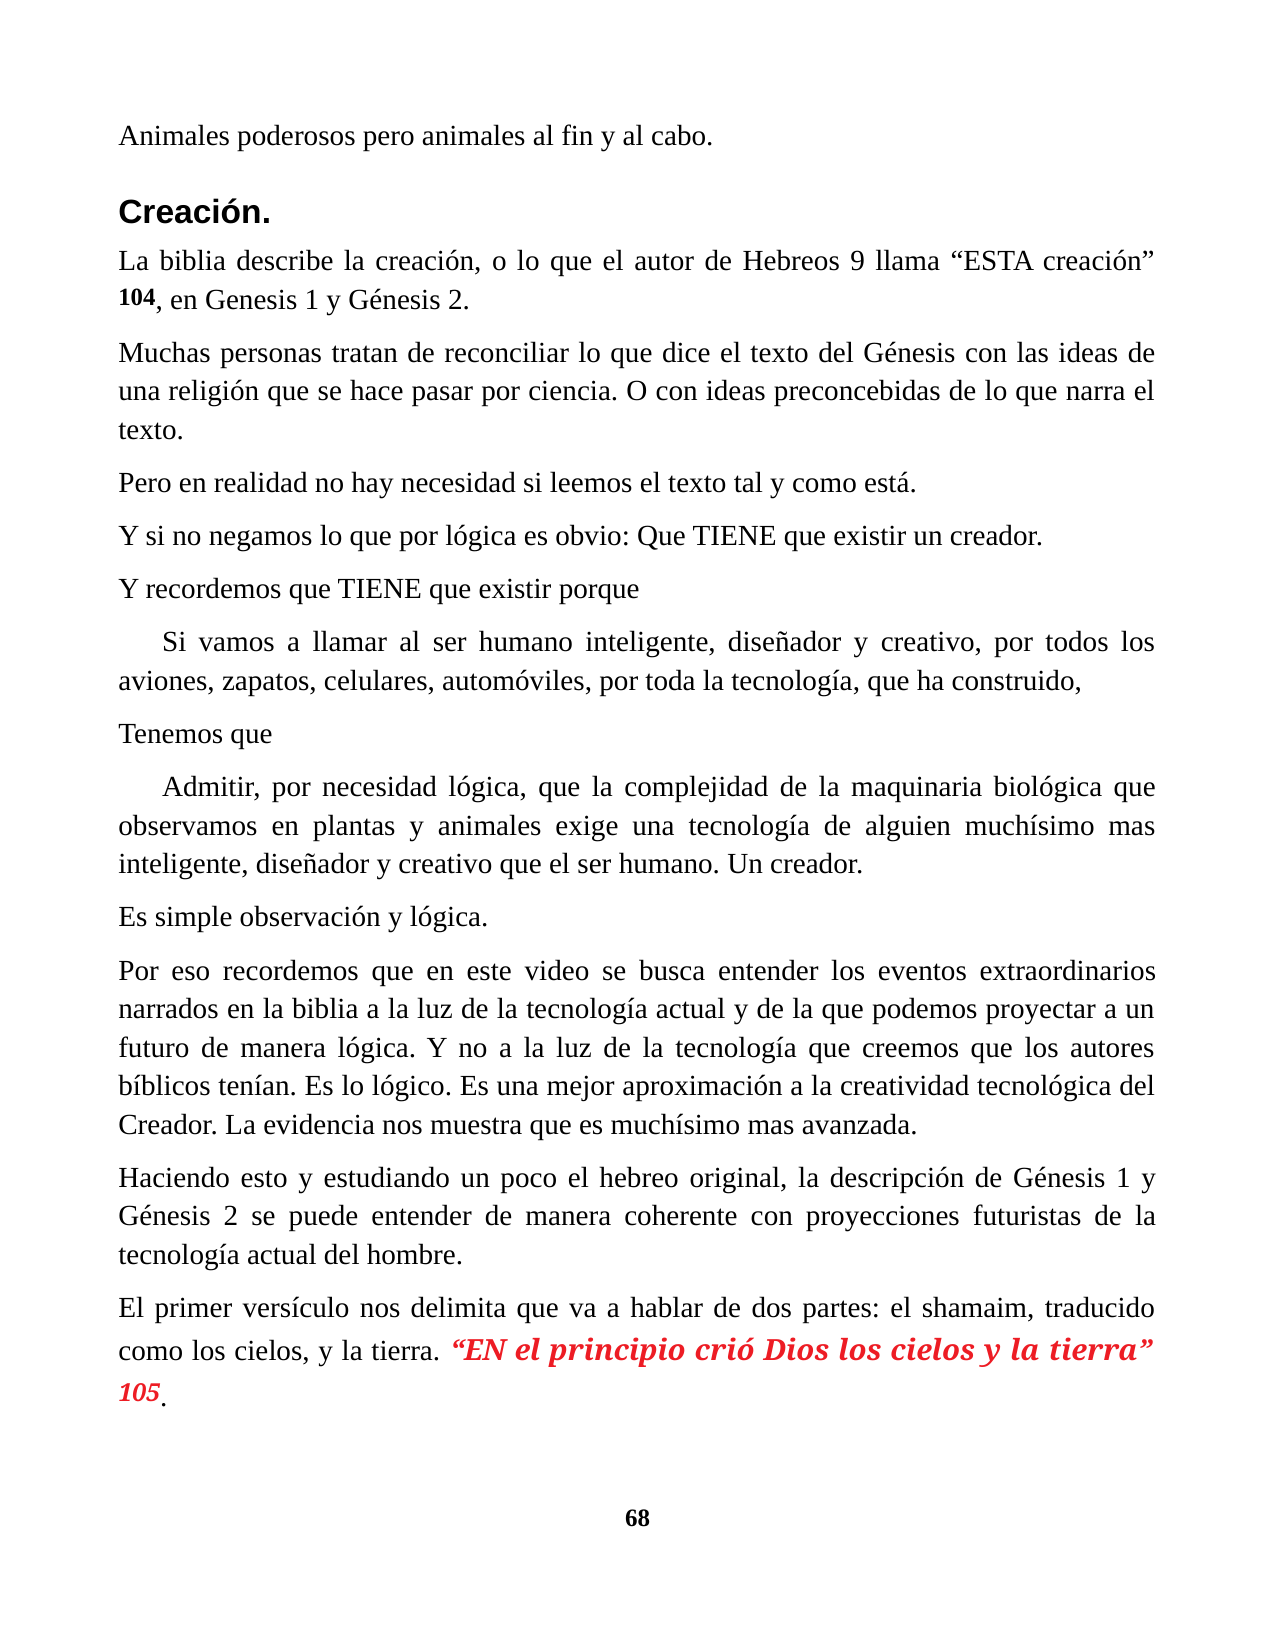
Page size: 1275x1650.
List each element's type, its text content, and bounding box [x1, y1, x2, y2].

text Y recordemos que TIENE que existir porque [118, 571, 1157, 605]
text Admitir, por necesidad lógica, que la complejidad de la maquinaria biológica que observamos en plantas y animales exige una tecnología de alguien muchísimo mas inteligente, diseñador y creativo que el ser humano. Un creador. [118, 769, 1157, 880]
text Animales poderosos pero animales al fin y al cabo. [118, 118, 1157, 152]
text Es simple observación y lógica. [118, 899, 1157, 933]
text El primer versículo nos delimita que va a hablar de dos partes: el shamaim, traducido como los cielos, y la tierra. “EN el principio crió Dios los cielos y la tierra” . [118, 1290, 1157, 1415]
text Pero en realidad no hay necesidad si leemos el texto tal y como está. [118, 465, 1157, 499]
text Haciendo esto y estudiando un poco el hebreo original, la descripción de Génesis 1 y Génesis 2 se puede entender de manera coherente con proyecciones futuristas de la tecnología actual del hombre. [118, 1160, 1157, 1271]
text Y si no negamos lo que por lógica es obvio: Que TIENE que existir un creador. [118, 518, 1157, 552]
text La biblia describe la creación, o lo que el autor de Hebreos 9 llama “ESTA creación” , en Genesis 1 y Génesis 2. [118, 243, 1157, 315]
subtitle Creación. [118, 192, 1157, 231]
text Si vamos a llamar al ser humano inteligente, diseñador y creativo, por todos los aviones, zapatos, celulares, automóviles, por toda la tecnología, que ha construido, [118, 624, 1157, 697]
text Muchas personas tratan de reconciliar lo que dice el texto del Génesis con las ideas de una religión que se hace pasar por ciencia. O con ideas preconcebidas de lo que narra el texto. [118, 335, 1157, 446]
text Tenemos que [118, 716, 1157, 750]
text Por eso recordemos que en este video se busca entender los eventos extraordinarios narrados en la biblia a la luz de la tecnología actual y de la que podemos proyectar a un futuro de manera lógica. Y no a la luz de la tecnología que creemos que los autores bíblicos tenían. Es lo lógico. Es una mejor aproximación a la creatividad tecnológica del Creador. La evidencia nos muestra que es muchísimo mas avanzada. [118, 953, 1157, 1140]
